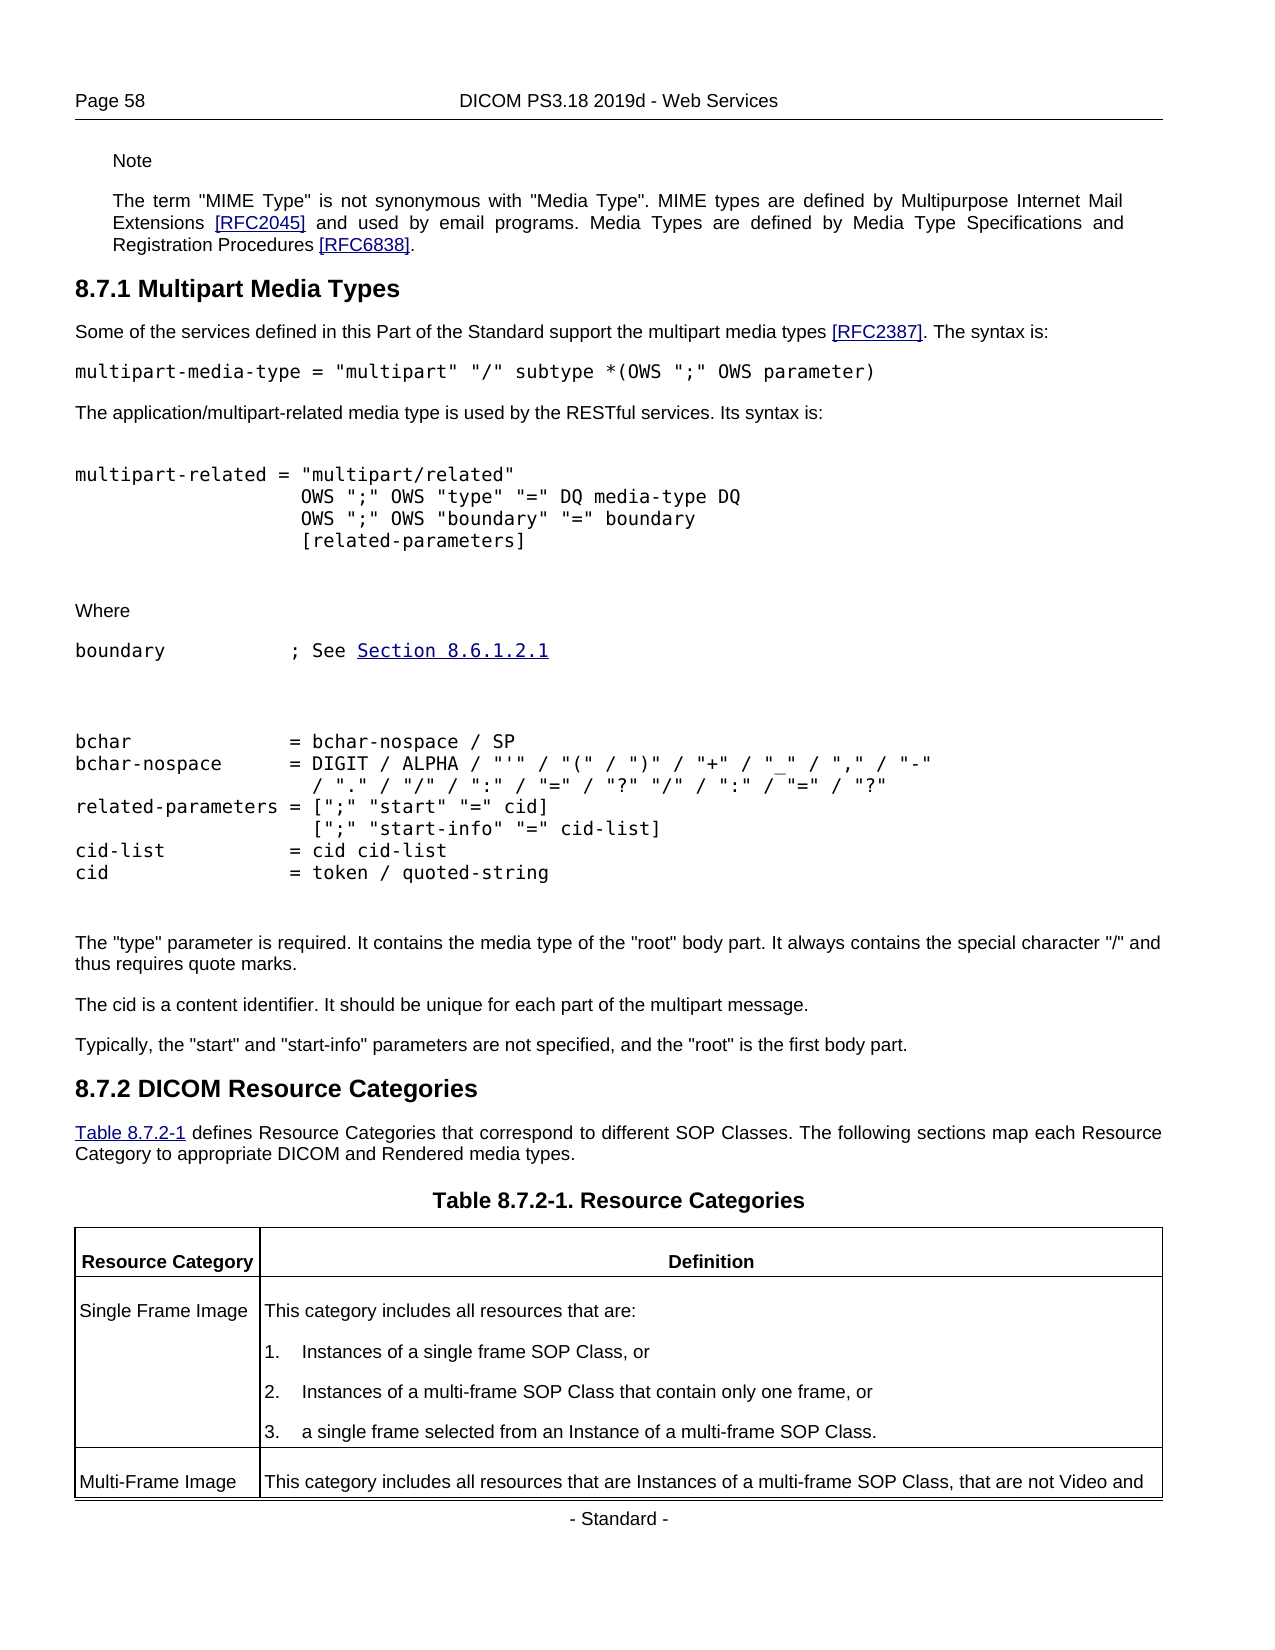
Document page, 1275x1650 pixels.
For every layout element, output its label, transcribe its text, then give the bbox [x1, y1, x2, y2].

table_header Resource Category [76, 1228, 259, 1276]
text Typically, the "start" and "start-info" parameters are not specified, and the "root" is the first body part. [75, 1034, 1162, 1055]
text Table 8.7.2-1 defines Resource Categories that correspond to different SOP Classes. The following sections map each Resource Category to appropriate DICOM and Rendered media types. [75, 1122, 1162, 1165]
table_cell This category includes all resources that are: 1. Instances of a single frame SOP Class, or 2. Instances of a multi-frame SOP Class that contain only one frame, or 3. a single frame selected from an Instance of a multi-frame SOP Class. [261, 1277, 1162, 1447]
text multipart-media-type = "multipart" "/" subtype *(OWS ";" OWS parameter) [75, 362, 1162, 383]
text Table 8.7.2-1. Resource Categories [75, 1187, 1162, 1213]
table_cell Single Frame Image [76, 1277, 259, 1447]
text 8.7.1 Multipart Media Types [75, 274, 1162, 302]
text The term "MIME Type" is not synonymous with "Media Type". MIME types are defined by Multipurpose Internet Mail Extensions [RFC2045] and used by email programs. Media Types are defined by Media Type Specifications and Registration Procedures [RFC6838]. [112, 190, 1125, 255]
text Where [75, 599, 1162, 621]
text boundary ; See Section 8.6.1.2.1 [75, 640, 1162, 690]
table_cell This category includes all resources that are Instances of a multi-frame SOP Class, that are not Video and [261, 1448, 1162, 1497]
text Some of the services defined in this Part of the Standard support the multipart media types [RFC2387]. The syntax is: [75, 321, 1162, 343]
text The application/multipart-related media type is used by the RESTful services. Its syntax is: [75, 402, 1162, 424]
text The cid is a content identifier. It should be unique for each part of the multipart message. [75, 993, 1162, 1015]
text Note [112, 150, 1125, 172]
text The "type" parameter is required. It contains the media type of the "root" body part. It always contains the special character "/" and thus requires quote marks. [75, 932, 1162, 975]
table_header Definition [261, 1228, 1162, 1276]
text bchar = bchar-nospace / SP bchar-nospace = DIGIT / ALPHA / "'" / "(" / ")" / "+" / "_" / "," / "-" / "." / "/" / ":" / "=" / "?" "/" / ":" / "=" / "?" related-parameters = [";" "start" "=" cid] [";" "start-info" "=" cid-list] cid-list = cid cid-list cid = token / quoted-string [75, 709, 1162, 913]
text 8.7.2 DICOM Resource Categories [75, 1074, 1162, 1103]
text multipart-related = "multipart/related" OWS ";" OWS "type" "=" DQ media-type DQ OWS ";" OWS "boundary" "=" boundary [related-parameters] [75, 442, 1162, 581]
table_cell Multi-Frame Image [76, 1448, 259, 1497]
